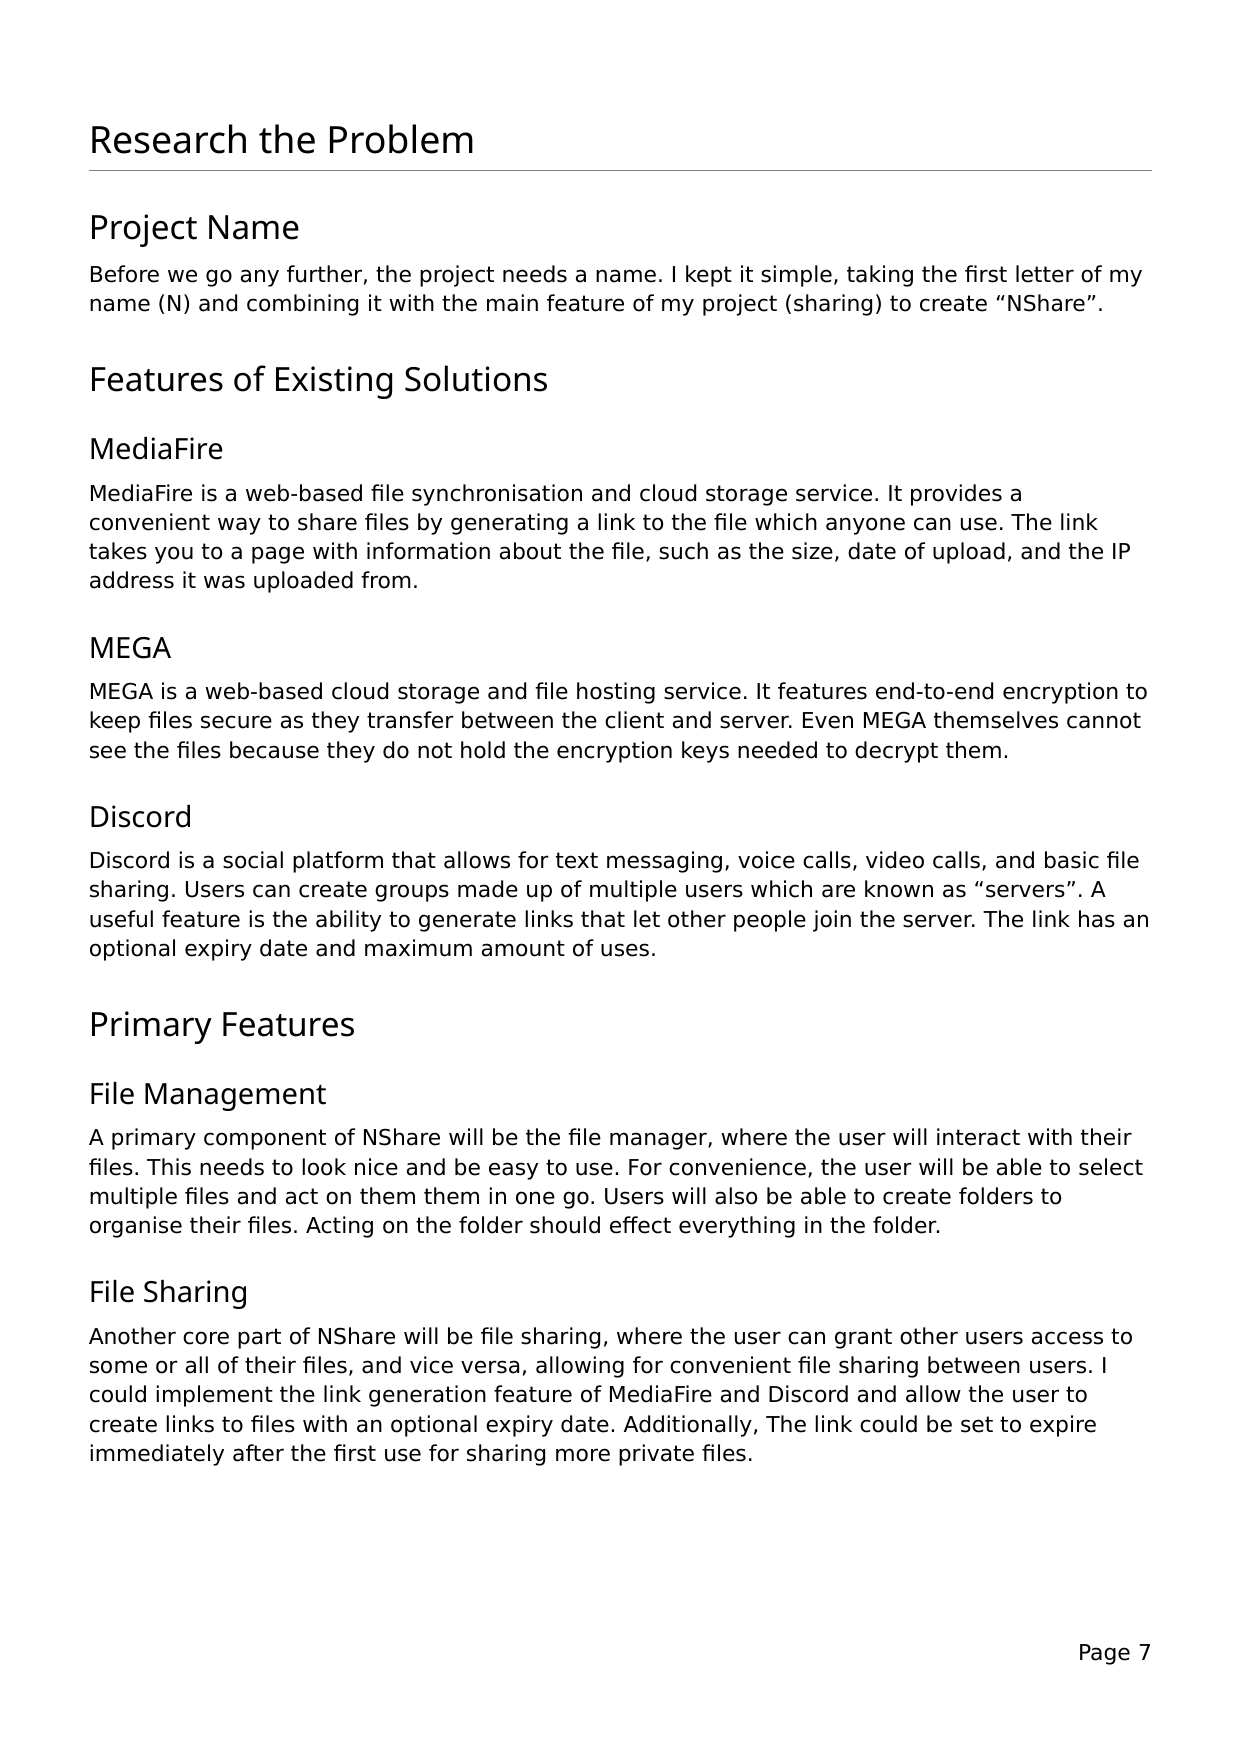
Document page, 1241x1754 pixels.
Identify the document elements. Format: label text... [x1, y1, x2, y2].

text MEGA is a web-based cloud storage and file hosting service. It features end-to-end encryption to keep files secure as they transfer between the client and server. Even MEGA themselves cannot see the files because they do not hold the encryption keys needed to decrypt them. [88, 679, 1152, 763]
subtitle Project Name [88, 204, 1152, 249]
text A primary component of NShare will be the file manager, where the user will interact with their files. This needs to look nice and be easy to use. For convenience, the user will be able to select multiple files and act on them them in one go. Users will also be able to create folders to organise their files. Acting on the folder should effect everything in the folder. [88, 1126, 1152, 1239]
text Another core part of NShare will be file sharing, where the user can grant other users access to some or all of their files, and vice versa, allowing for convenient file sharing between users. I could implement the link generation feature of MediaFire and Discord and allow the user to create links to files with an optional expiry date. Additionally, The link could be set to expire immediately after the first use for sharing more private files. [88, 1324, 1152, 1467]
text Discord is a social platform that allows for text messaging, voice calls, video calls, and basic file sharing. Users can create groups made up of multiple users which are known as “servers”. A useful feature is the ability to generate links that let other people join the server. The link has an optional expiry date and maximum amount of uses. [88, 848, 1152, 962]
text Before we go any further, the project needs a name. I kept it simple, taking the first letter of my name (N) and combining it with the main feature of my project (sharing) to create “NShare”. [88, 262, 1152, 317]
subtitle Research the Problem [88, 113, 1152, 171]
subtitle Discord [88, 796, 1152, 836]
subtitle File Sharing [88, 1272, 1152, 1311]
subtitle Features of Existing Solutions [88, 356, 1152, 401]
subtitle File Management [88, 1073, 1152, 1113]
subtitle Primary Features [88, 1001, 1152, 1046]
subtitle MediaFire [88, 428, 1152, 468]
subtitle MEGA [88, 627, 1152, 667]
text MediaFire is a web-based file synchronisation and cloud storage service. It provides a convenient way to share files by generating a link to the file which anyone can use. The link takes you to a page with information about the file, such as the size, date of upload, and the IP address it was uploaded from. [88, 481, 1152, 594]
